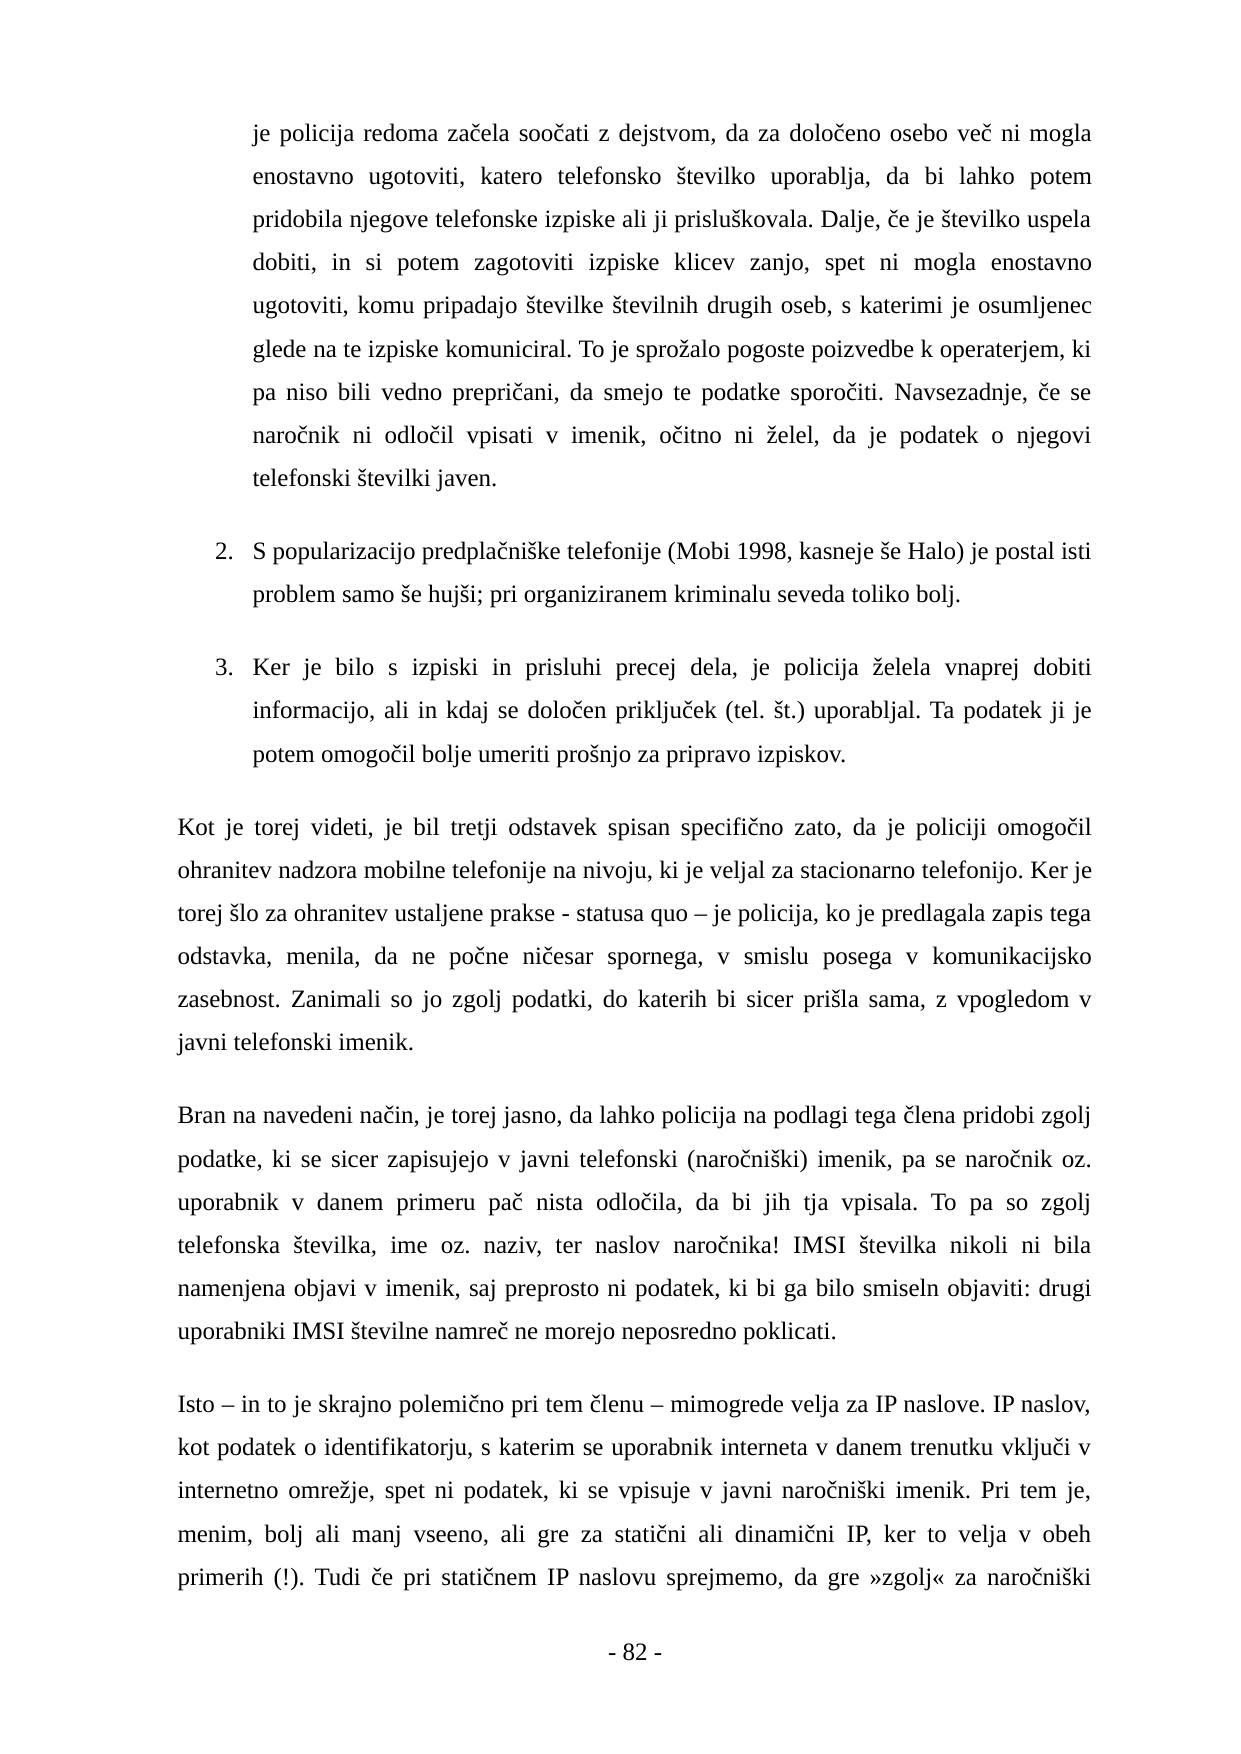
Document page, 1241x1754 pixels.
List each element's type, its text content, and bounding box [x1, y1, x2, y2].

list je policija redoma začela soočati z dejstvom, da za določeno osebo več ni mogla enostavno ugotoviti, katero telefonsko številko uporablja, da bi lahko potem pridobila njegove telefonske izpiske ali ji prisluškovala. Dalje, če je številko uspela dobiti, in si potem zagotoviti izpiske klicev zanjo, spet ni mogla enostavno ugotoviti, komu pripadajo številke številnih drugih oseb, s katerimi je osumljenec glede na te izpiske komuniciral. To je sprožalo pogoste poizvedbe k operaterjem, ki pa niso bili vedno prepričani, da smejo te podatke sporočiti. Navsezadnje, če se naročnik ni odločil vpisati v imenik, očitno ni želel, da je podatek o njegovi telefonski številki javen. [215, 118, 1093, 492]
text Isto – in to je skrajno polemično pri tem členu – mimogrede velja za IP naslove. IP naslov, kot podatek o identifikatorju, s katerim se uporabnik interneta v danem trenutku vključi v internetno omrežje, spet ni podatek, ki se vpisuje v javni naročniški imenik. Pri tem je, menim, bolj ali manj vseeno, ali gre za statični ali dinamični IP, ker to velja v obeh primerih (!). Tudi če pri statičnem IP naslovu sprejmemo, da gre »zgolj« za naročniški [177, 1389, 1093, 1591]
list Ker je bilo s izpiski in prisluhi precej dela, je policija želela vnaprej dobiti informacijo, ali in kdaj se določen priključek (tel. št.) uporabljal. Ta podatek ji je potem omogočil bolje umeriti prošnjo za pripravo izpiskov. [215, 652, 1093, 767]
text Kot je torej videti, je bil tretji odstavek spisan specifično zato, da je policiji omogočil ohranitev nadzora mobilne telefonije na nivoju, ki je veljal za stacionarno telefonijo. Ker je torej šlo za ohranitev ustaljene prakse - statusa quo – je policija, ko je predlagala zapis tega odstavka, menila, da ne počne ničesar spornega, v smislu posega v komunikacijsko zasebnost. Zanimali so jo zgolj podatki, do katerih bi sicer prišla sama, z vpogledom v javni telefonski imenik. [177, 812, 1093, 1056]
list S popularizacijo predplačniške telefonije (Mobi 1998, kasneje še Halo) je postal isti problem samo še hujši; pri organiziranem kriminalu seveda toliko bolj. [215, 536, 1093, 608]
text Bran na navedeni način, je torej jasno, da lahko policija na podlagi tega člena pridobi zgolj podatke, ki se sicer zapisujejo v javni telefonski (naročniški) imenik, pa se naročnik oz. uporabnik v danem primeru pač nista odločila, da bi jih tja vpisala. To pa so zgolj telefonska številka, ime oz. naziv, ter naslov naročnika! IMSI številka nikoli ni bila namenjena objavi v imenik, saj preprosto ni podatek, ki bi ga bilo smiseln objaviti: drugi uporabniki IMSI številne namreč ne morejo neposredno poklicati. [177, 1101, 1093, 1345]
